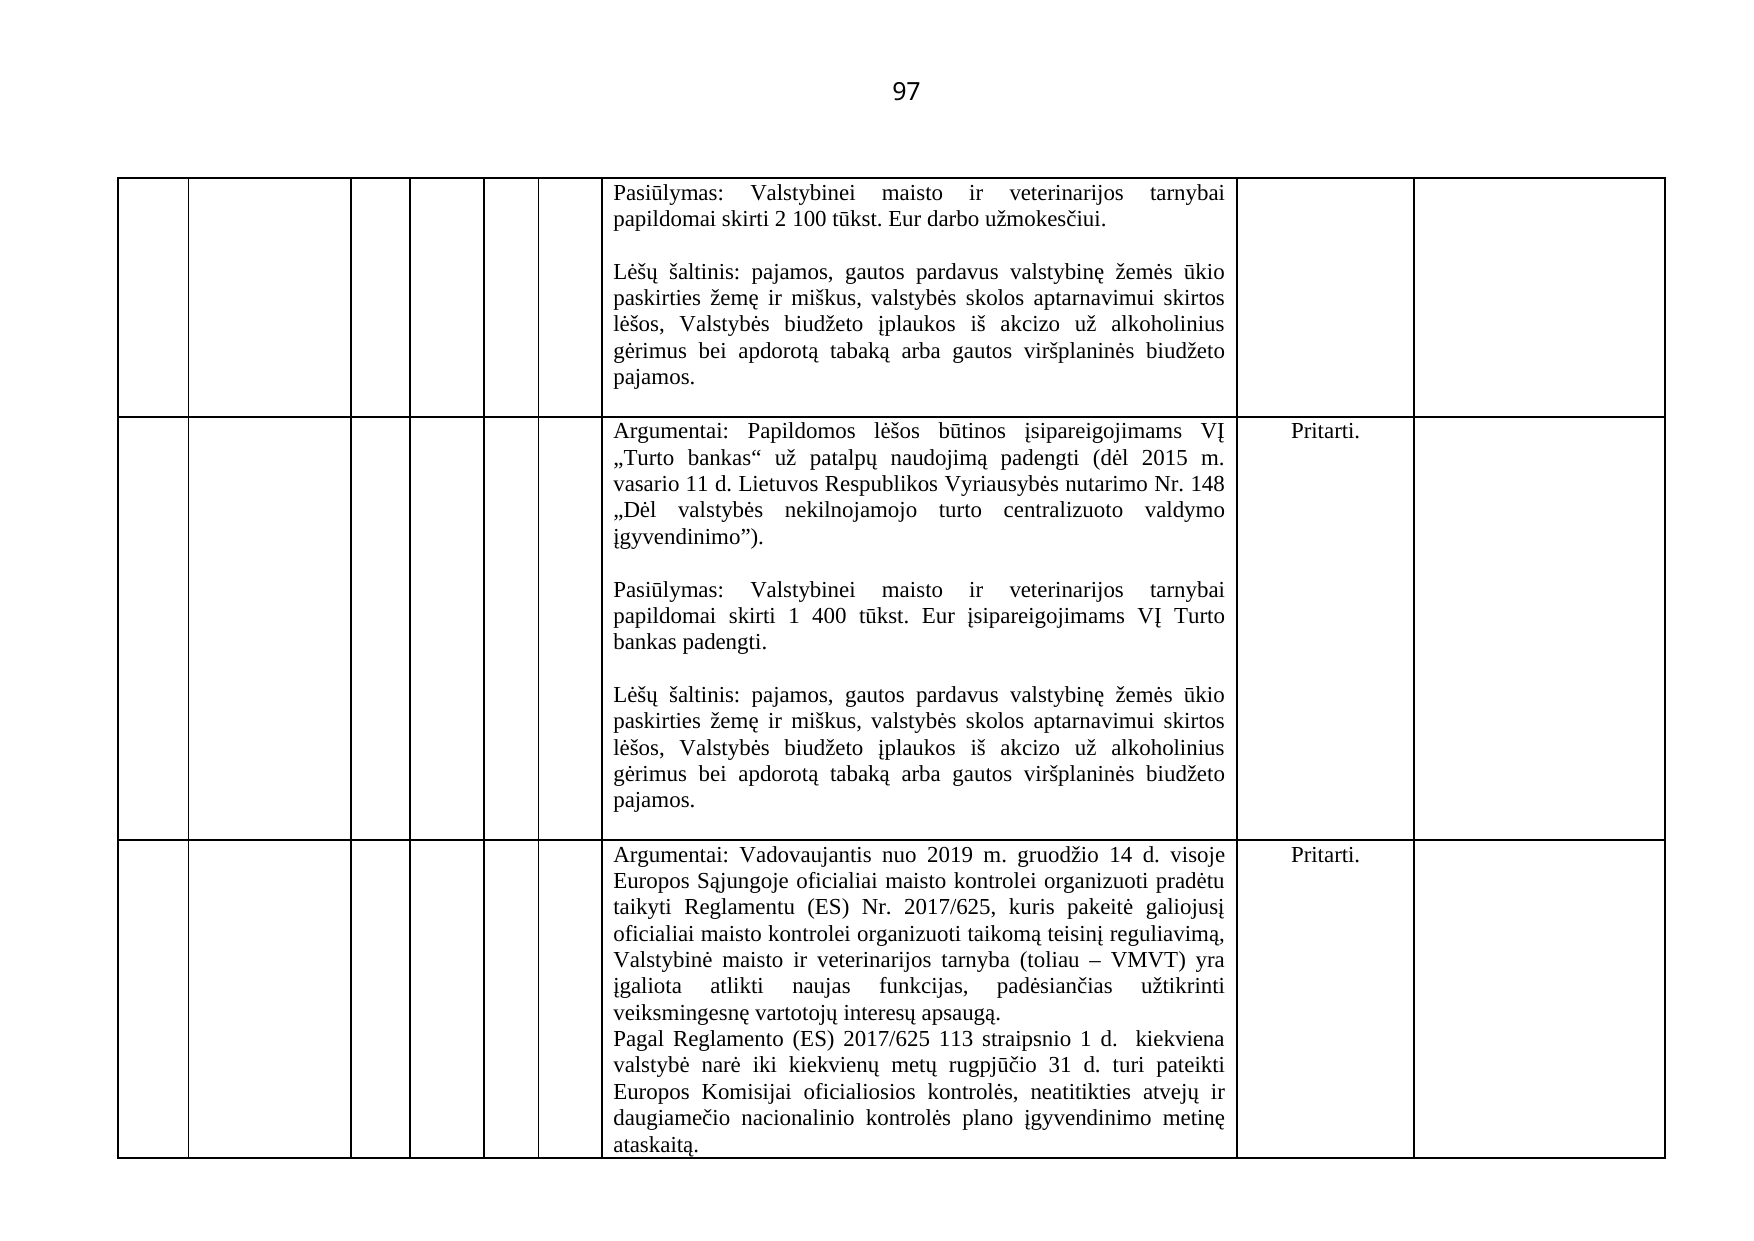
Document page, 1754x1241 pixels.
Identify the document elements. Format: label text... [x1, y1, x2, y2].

table_cell [1238, 179, 1413, 416]
table_cell [539, 179, 601, 416]
table_cell Argumentai: Vadovaujantis nuo 2019 m. gruodžio 14 d. visoje Europos Sąjungoje oficialiai maisto kontrolei organizuoti pradėtu taikyti Reglamentu (ES) Nr. 2017/625, kuris pakeitė galiojusį oficialiai maisto kontrolei organizuoti taikomą teisinį reguliavimą, Valstybinė maisto ir veterinarijos tarnyba (toliau – VMVT) yra įgaliota atlikti naujas funkcijas, padėsiančias užtikrinti veiksmingesnę vartotojų interesų apsaugą. Pagal Reglamento (ES) 2017/625 113 straipsnio 1 d. kiekviena valstybė narė iki kiekvienų metų rugpjūčio 31 d. turi pateikti Europos Komisijai oficialiosios kontrolės, neatitikties atvejų ir daugiamečio nacionalinio kontrolės plano įgyvendinimo metinę ataskaitą. [603, 841, 1236, 1157]
table_cell [1415, 179, 1664, 416]
table_cell Pasiūlymas: Valstybinei maisto ir veterinarijos tarnybai papildomai skirti 2 100 tūkst. Eur darbo užmokesčiui. Lėšų šaltinis: pajamos, gautos pardavus valstybinę žemės ūkio paskirties žemę ir miškus, valstybės skolos aptarnavimui skirtos lėšos, Valstybės biudžeto įplaukos iš akcizo už alkoholinius gėrimus bei apdorotą tabaką arba gautos viršplaninės biudžeto pajamos. [603, 179, 1236, 416]
table_cell [352, 418, 409, 839]
table_cell [1415, 841, 1664, 1157]
table_cell [189, 179, 350, 416]
table_cell [189, 841, 350, 1157]
table_cell [119, 841, 188, 1157]
table_cell [189, 418, 350, 839]
table_cell [1415, 418, 1664, 839]
table_cell Pritarti. [1238, 418, 1413, 839]
table_cell [352, 841, 409, 1157]
table_cell [411, 418, 483, 839]
table_cell Pritarti. [1238, 841, 1413, 1157]
table_cell [119, 179, 188, 416]
table_cell [539, 418, 601, 839]
table_cell [485, 179, 538, 416]
table_cell [352, 179, 409, 416]
table_cell [411, 179, 483, 416]
table_cell [119, 418, 188, 839]
table_cell [539, 841, 601, 1157]
table_cell [485, 841, 538, 1157]
table_cell Argumentai: Papildomos lėšos būtinos įsipareigojimams VĮ „Turto bankas“ už patalpų naudojimą padengti (dėl 2015 m. vasario 11 d. Lietuvos Respublikos Vyriausybės nutarimo Nr. 148 „Dėl valstybės nekilnojamojo turto centralizuoto valdymo įgyvendinimo”). Pasiūlymas: Valstybinei maisto ir veterinarijos tarnybai papildomai skirti 1 400 tūkst. Eur įsipareigojimams VĮ Turto bankas padengti. Lėšų šaltinis: pajamos, gautos pardavus valstybinę žemės ūkio paskirties žemę ir miškus, valstybės skolos aptarnavimui skirtos lėšos, Valstybės biudžeto įplaukos iš akcizo už alkoholinius gėrimus bei apdorotą tabaką arba gautos viršplaninės biudžeto pajamos. [603, 418, 1236, 839]
table_cell [411, 841, 483, 1157]
table_cell [485, 418, 538, 839]
